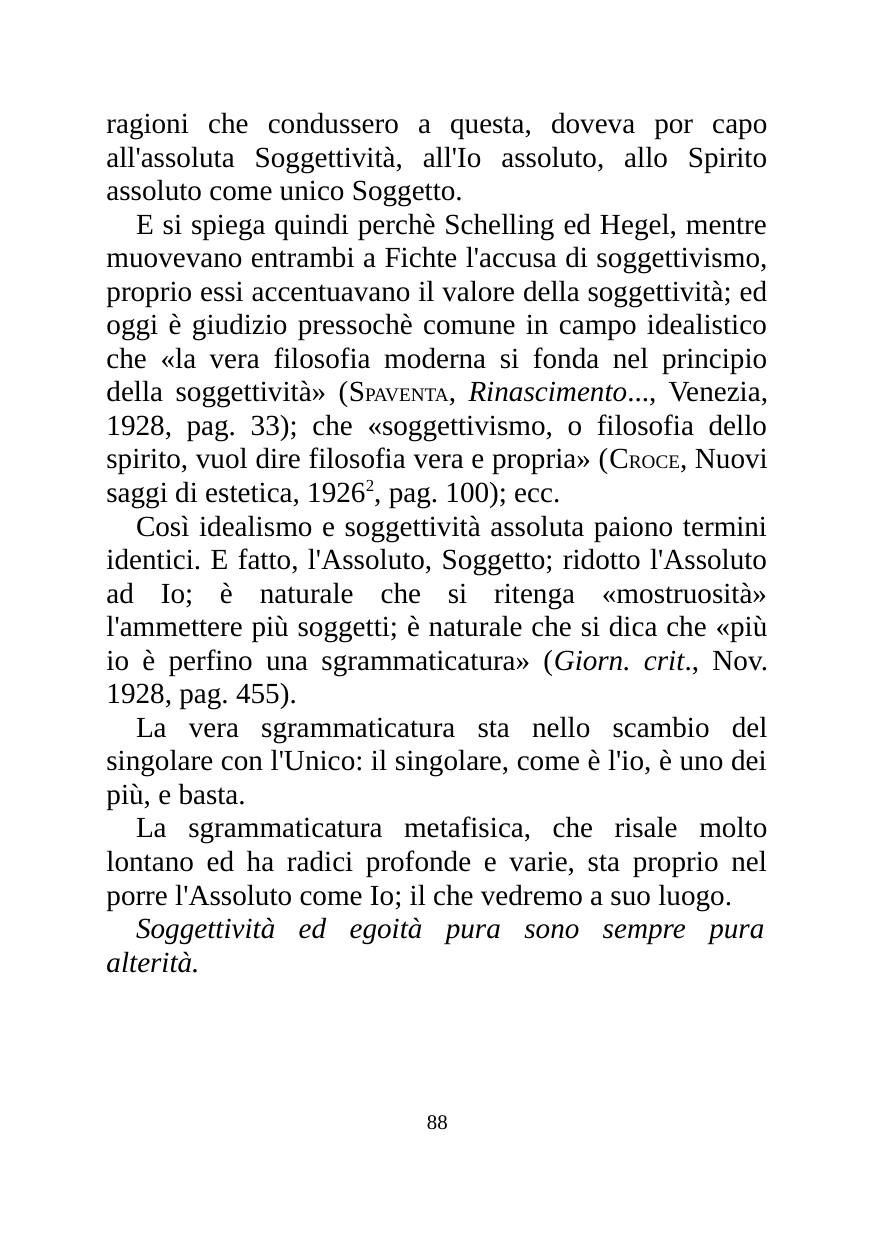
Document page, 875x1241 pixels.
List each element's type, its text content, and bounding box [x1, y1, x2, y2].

text ragioni che condussero a questa, doveva por capo all'assoluta Soggettività, all'Io assoluto, allo Spirito assoluto come unico Soggetto. [106, 106, 768, 207]
text Soggettività ed egoità pura sono sempre pura alterità. [106, 911, 768, 978]
text La vera sgrammaticatura sta nello scambio del singolare con l'Unico: il singolare, come è l'io, è uno dei più, e basta. [106, 710, 768, 811]
text E si spiega quindi perchè Schelling ed Hegel, mentre muovevano entrambi a Fichte l'accusa di soggettivismo, proprio essi accentuavano il valore della soggettività; ed oggi è giudizio pressochè comune in campo idealistico che «la vera filosofia moderna si fonda nel principio della soggettività» (Spaventa, Rinascimento..., Venezia, 1928, pag. 33); che «soggettivismo, o filosofia dello spirito, vuol dire filosofia vera e propria» (Croce, Nuovi saggi di estetica, 19262, pag. 100); ecc. [106, 207, 768, 509]
text Così idealismo e soggettività assoluta paiono termini identici. E fatto, l'Assoluto, Soggetto; ridotto l'Assoluto ad Io; è naturale che si ritenga «mostruosità» l'ammettere più soggetti; è naturale che si dica che «più io è perfino una sgrammaticatura» (Giorn. crit., Nov. 1928, pag. 455). [106, 509, 768, 710]
text La sgrammaticatura metafisica, che risale molto lontano ed ha radici profonde e varie, sta proprio nel porre l'Assoluto come Io; il che vedremo a suo luogo. [106, 811, 768, 911]
